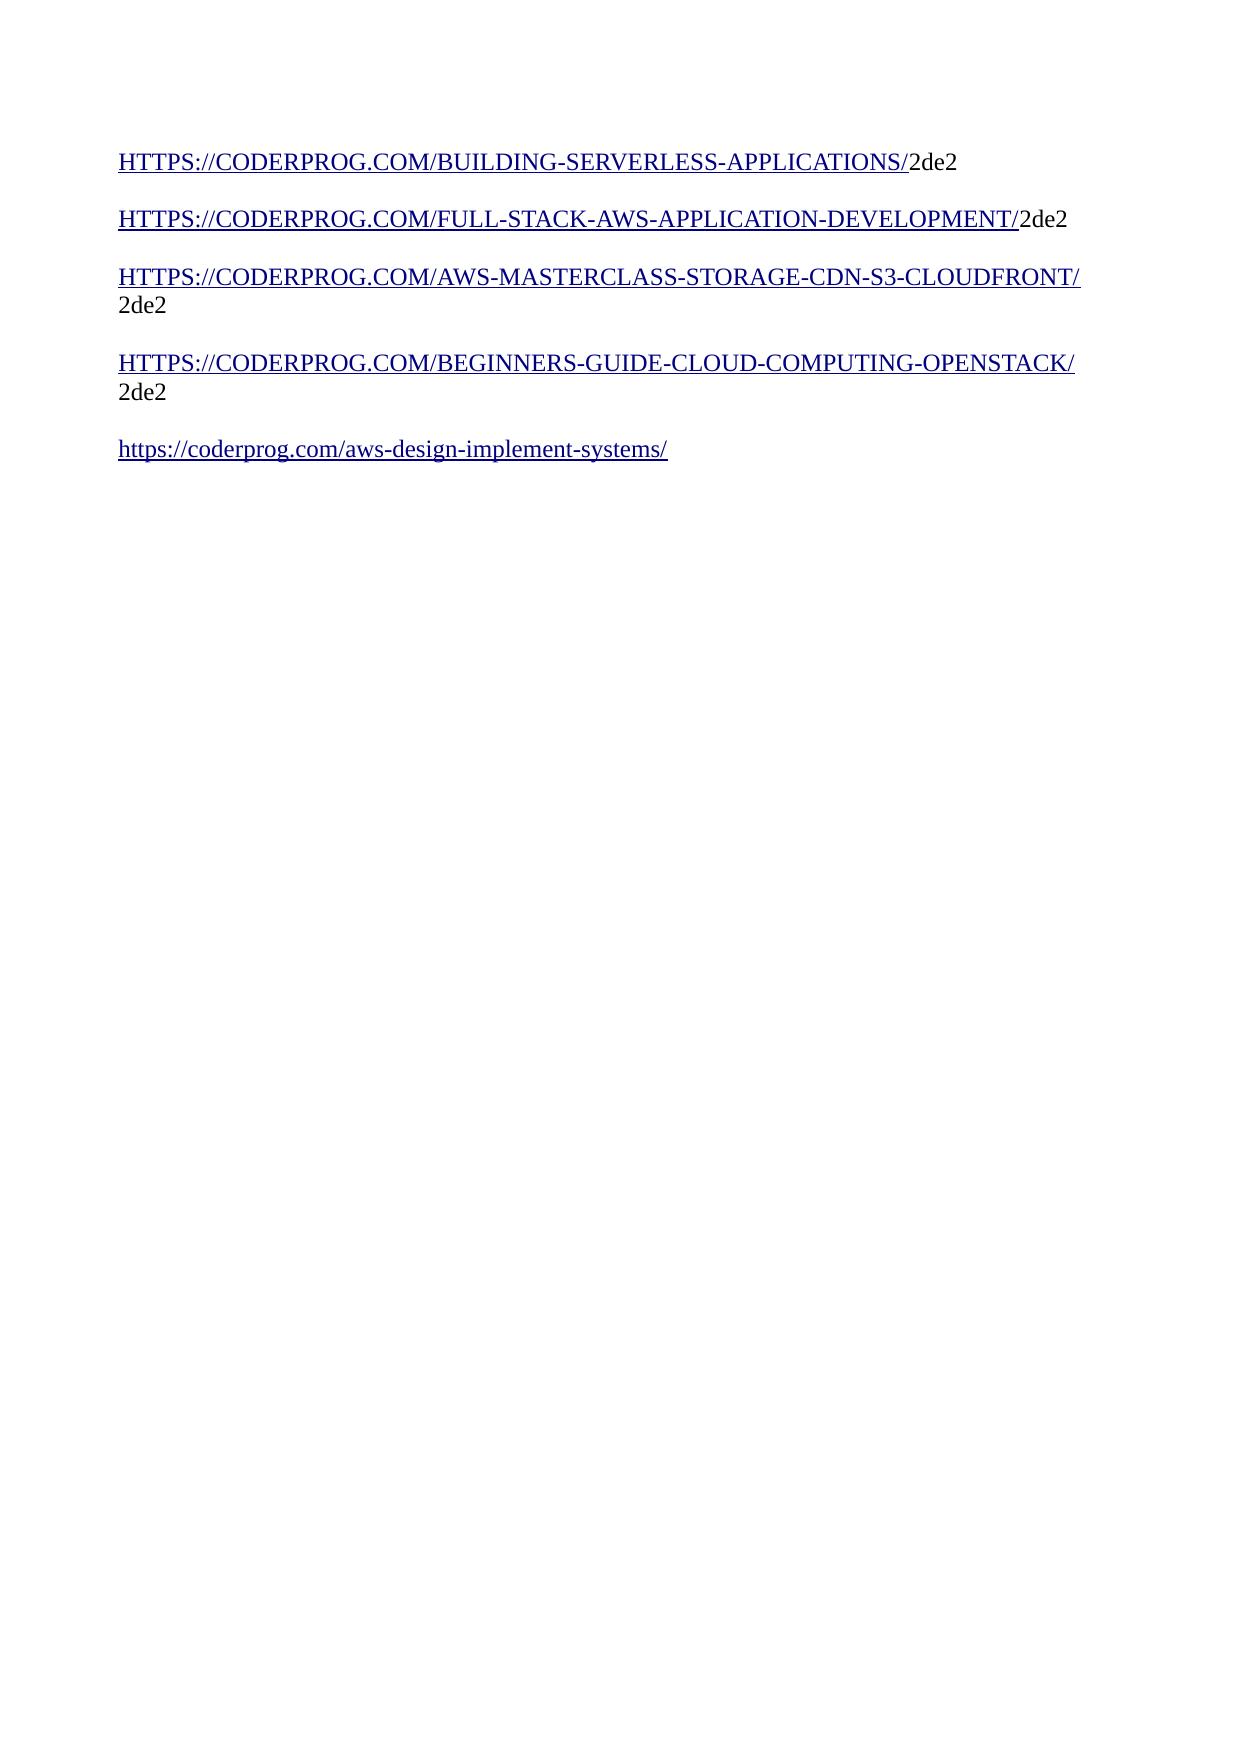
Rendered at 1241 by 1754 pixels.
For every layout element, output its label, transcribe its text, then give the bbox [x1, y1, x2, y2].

text HTTPS://CODERPROG.COM/FULL-STACK-AWS-APPLICATION-DEVELOPMENT/2de2 [118, 204, 1122, 233]
text HTTPS://CODERPROG.COM/BUILDING-SERVERLESS-APPLICATIONS/2de2 [118, 147, 1122, 176]
text https://coderprog.com/aws-design-implement-systems/ [118, 434, 1122, 463]
text HTTPS://CODERPROG.COM/BEGINNERS-GUIDE-CLOUD-COMPUTING-OPENSTACK/2de2 [118, 348, 1122, 406]
text HTTPS://CODERPROG.COM/AWS-MASTERCLASS-STORAGE-CDN-S3-CLOUDFRONT/2de2 [118, 262, 1122, 319]
